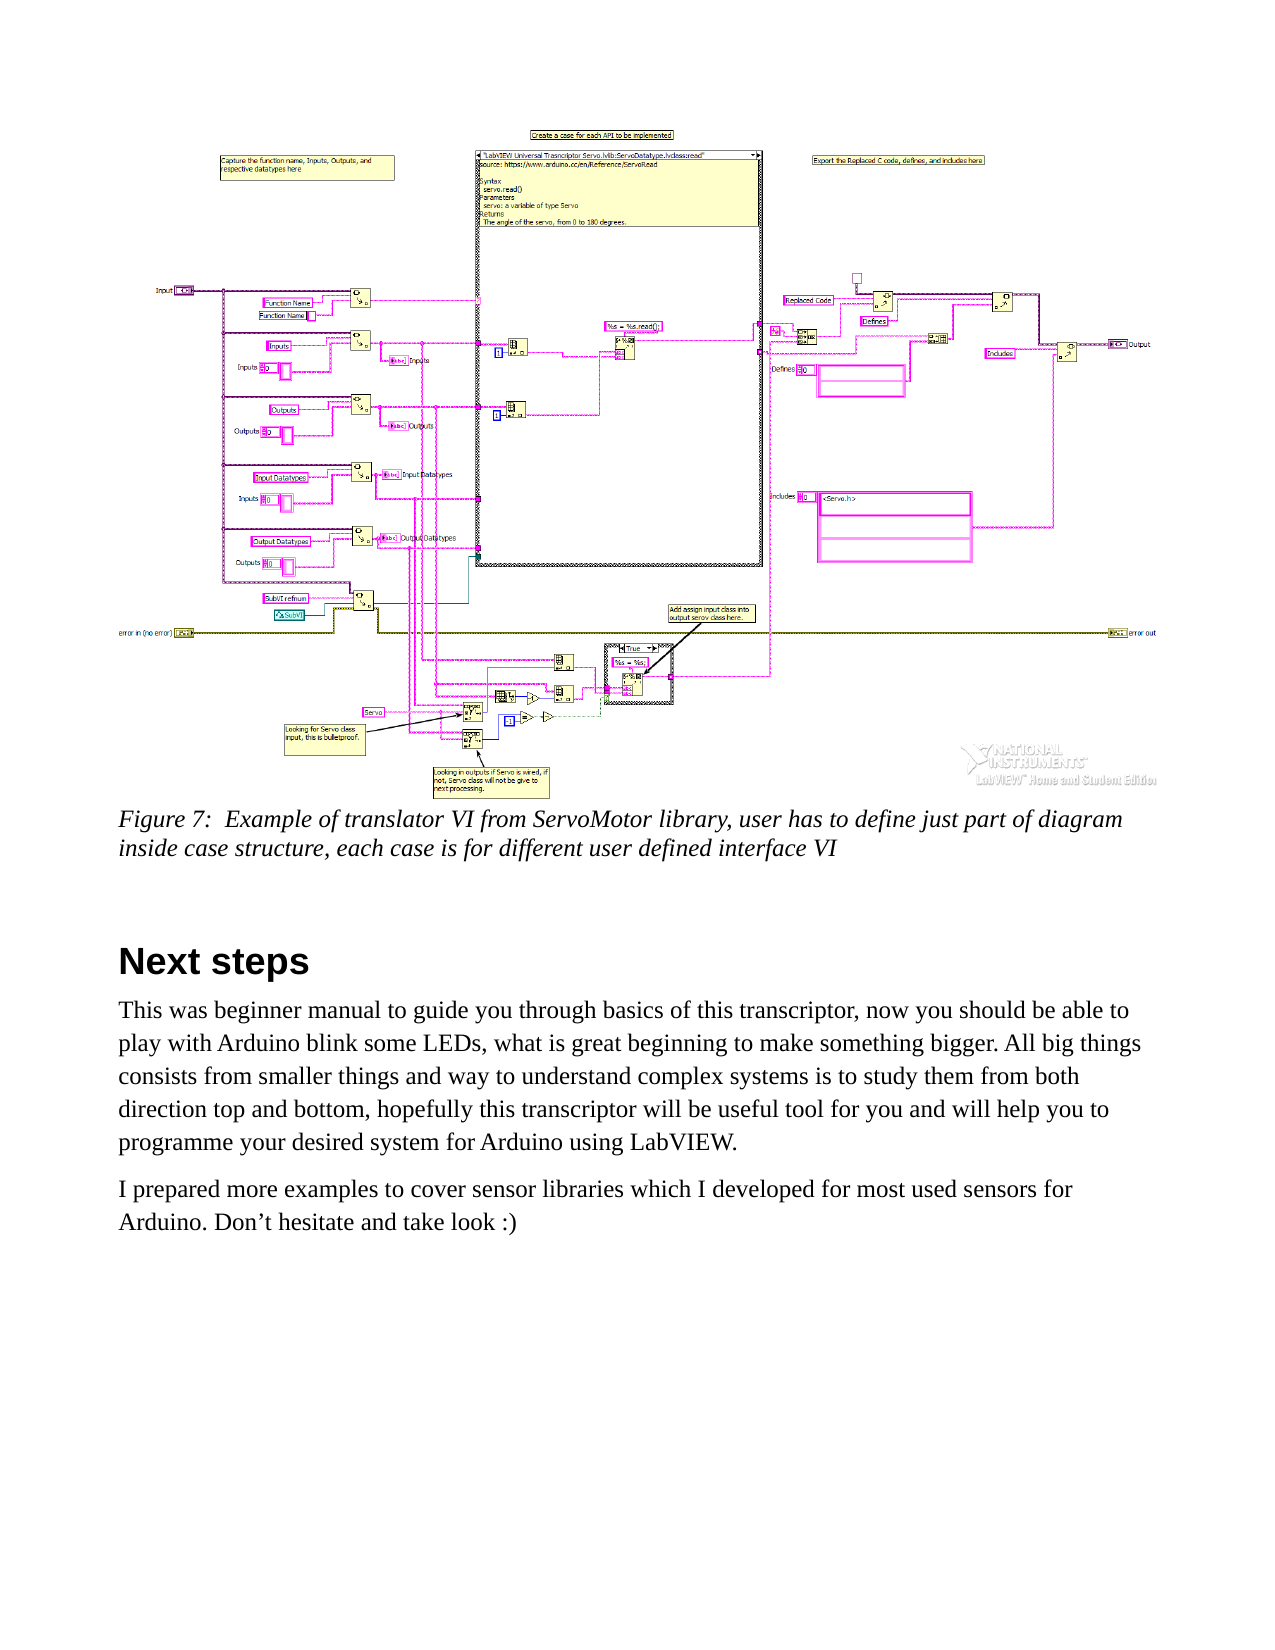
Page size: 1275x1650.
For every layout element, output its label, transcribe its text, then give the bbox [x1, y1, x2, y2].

text I prepared more examples to cover sensor libraries which I developed for most used sensors for Arduino. Don’t hesitate and take look :) [118, 1174, 1157, 1236]
text This was beginner manual to guide you through basics of this transcriptor, now you should be able to play with Arduino blink some LEDs, what is great beginning to make something bigger. All big things consists from smaller things and way to understand complex systems is to study them from both direction top and bottom, hopefully this transcriptor will be useful tool for you and will help you to programme your desired system for Arduino using LabVIEW. [118, 995, 1157, 1156]
subtitle Next steps [118, 939, 1157, 982]
text Figure 7: Example of translator VI from ServoMotor library, user has to define just part of diagram inside case structure, each case is for different user defined interface VI [118, 799, 1157, 862]
picture [118, 130, 1157, 799]
